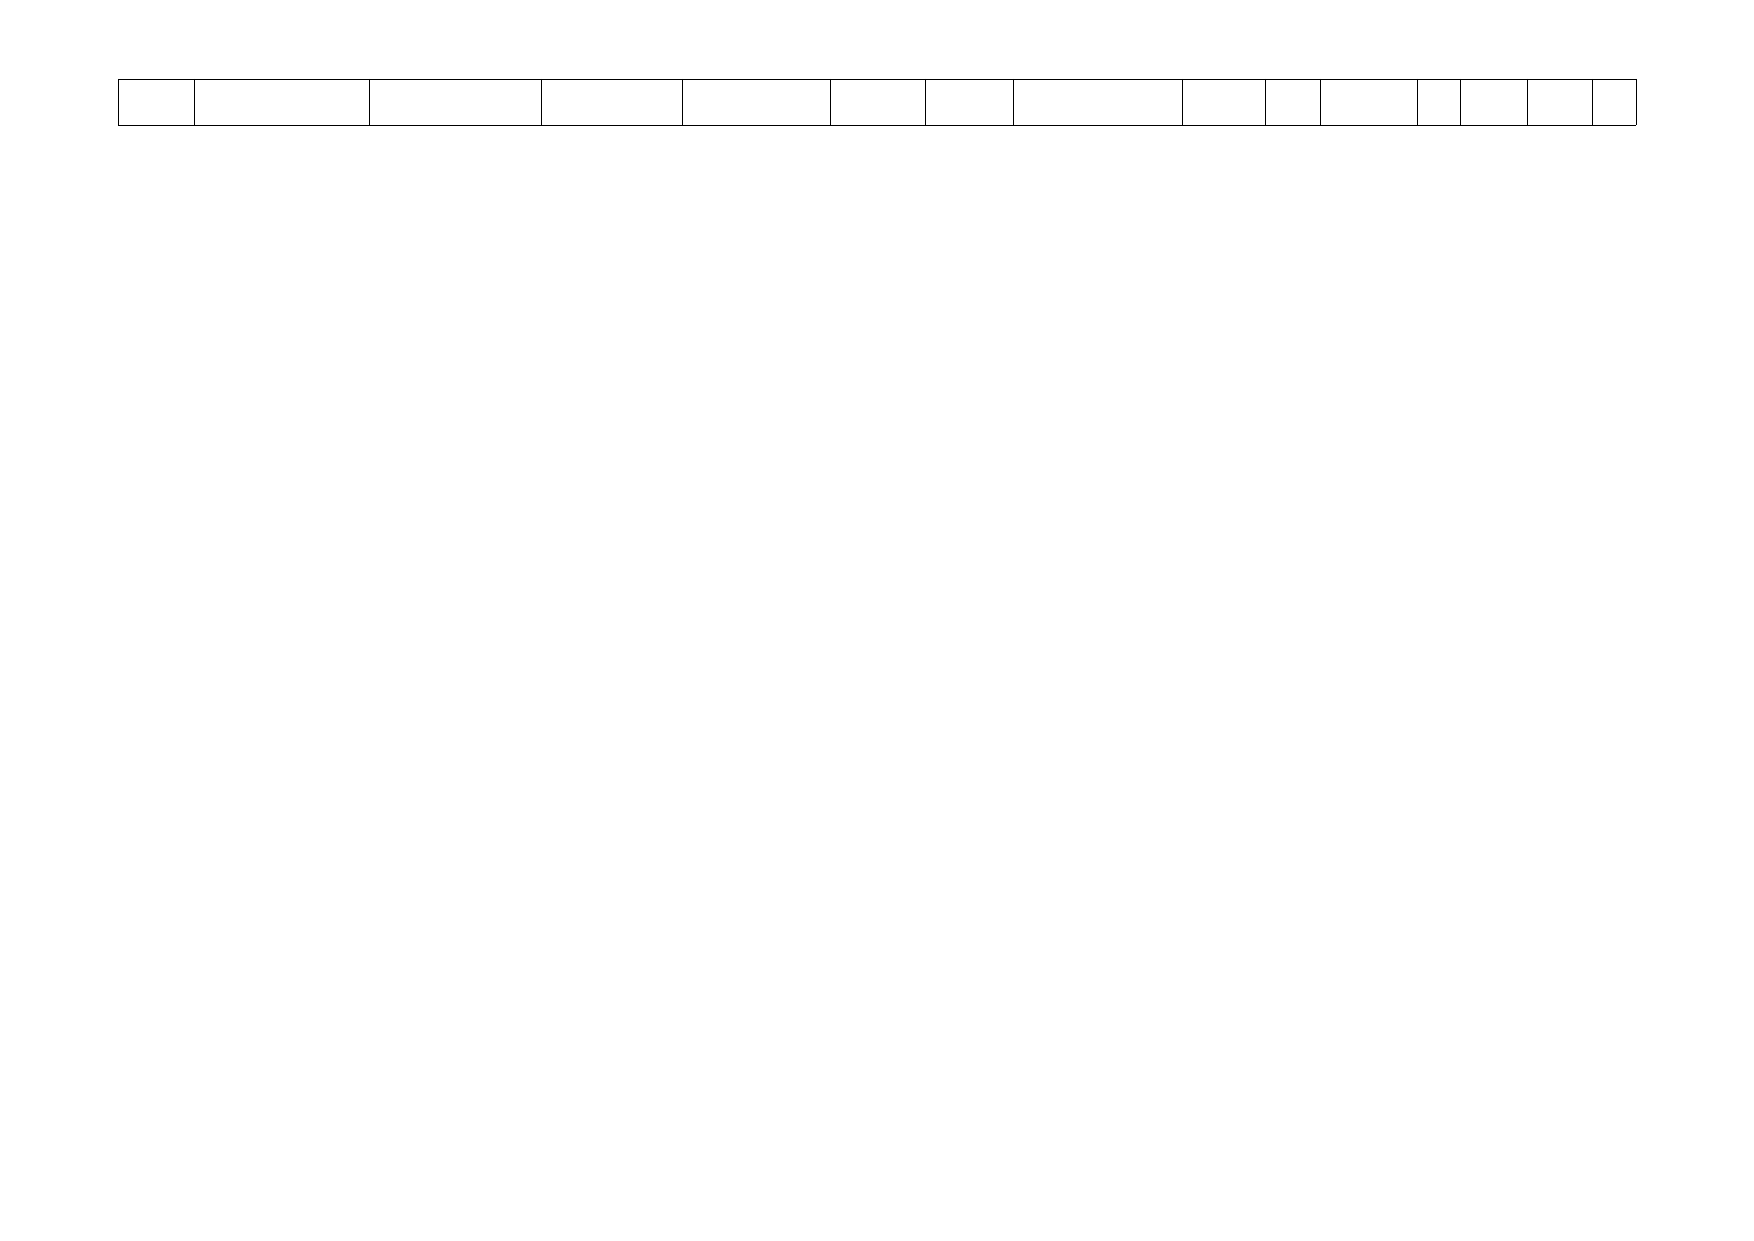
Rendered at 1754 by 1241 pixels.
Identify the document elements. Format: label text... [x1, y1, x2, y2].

table_cell [1014, 80, 1182, 124]
table_cell [1183, 80, 1265, 124]
table_cell Merc. [1321, 80, 1417, 124]
table_cell [926, 80, 1013, 124]
table_cell 1 [1418, 80, 1460, 124]
table_cell [683, 80, 830, 124]
table_cell [831, 80, 925, 124]
table_cell [1593, 80, 1636, 124]
table_cell [370, 80, 541, 124]
table_cell [542, 80, 682, 124]
table_cell [1266, 80, 1320, 124]
table_cell 3700,3,3693 [119, 80, 194, 124]
table_cell [195, 80, 369, 124]
table_cell [1461, 80, 1527, 124]
table_cell [1528, 80, 1592, 124]
